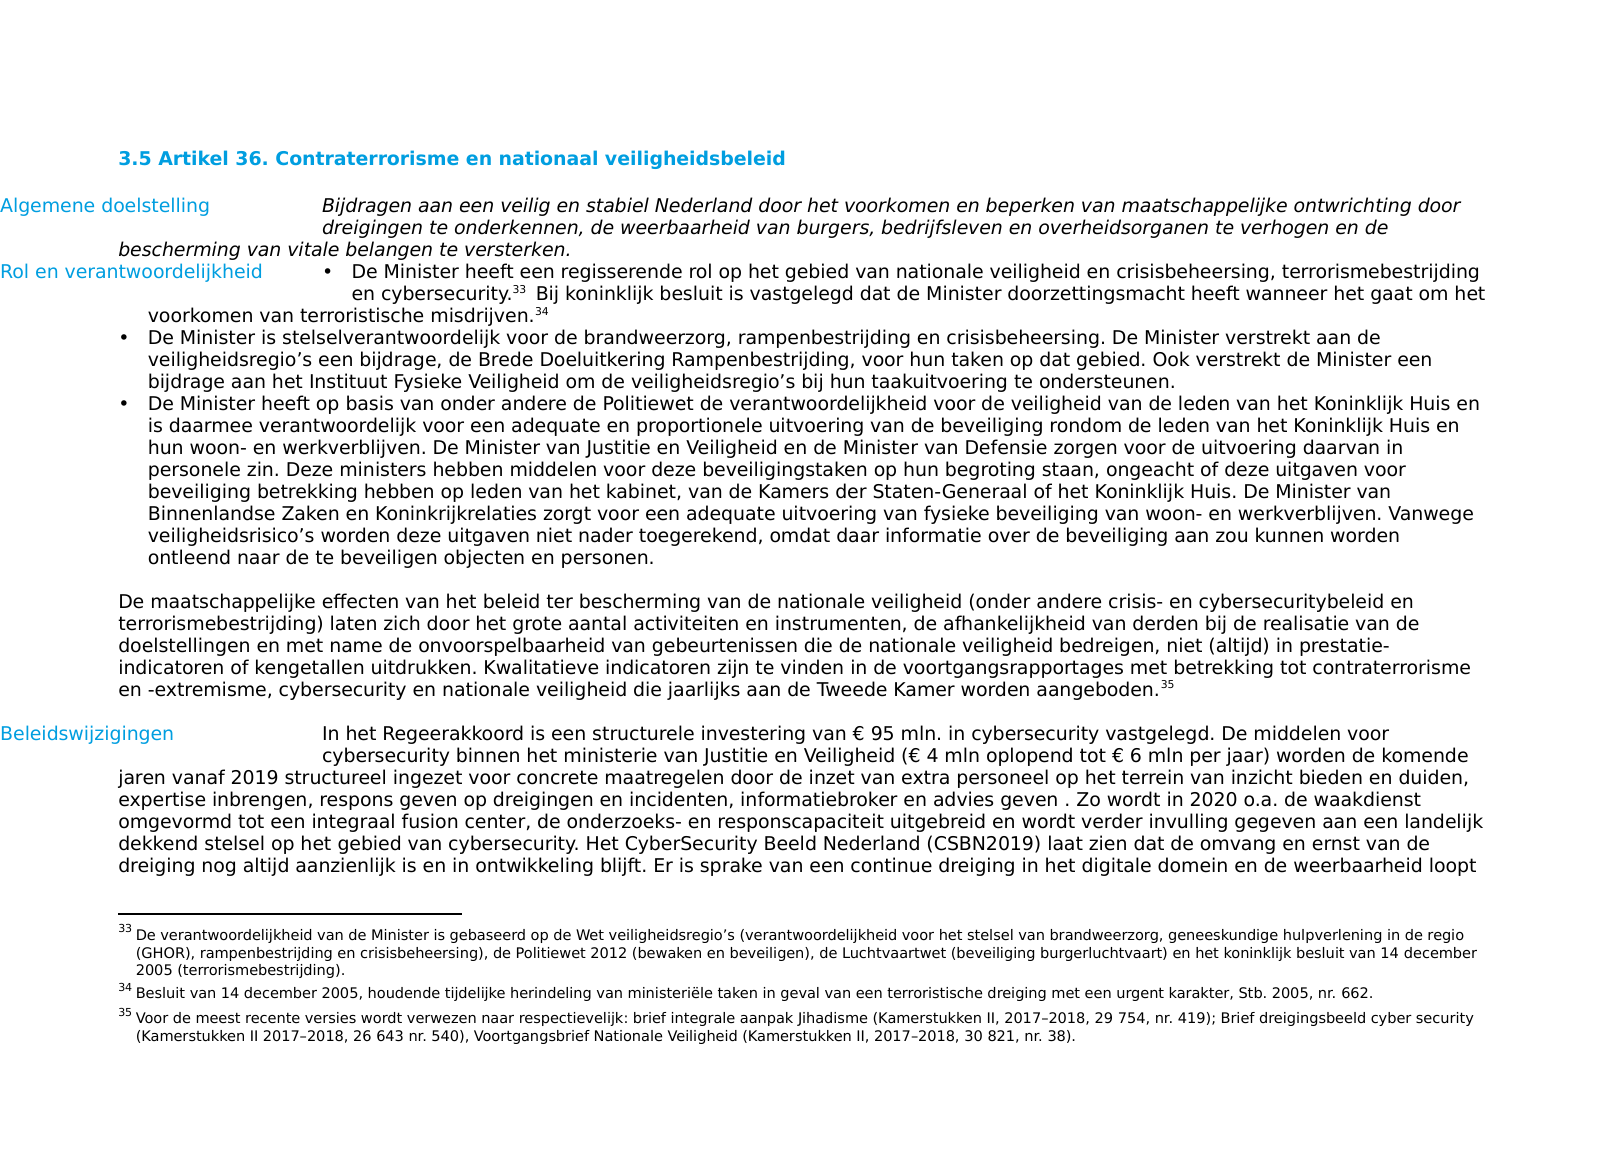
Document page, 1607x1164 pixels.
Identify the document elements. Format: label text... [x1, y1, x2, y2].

text Bijdragen aan een veilig en stabiel Nederland door het voorkomen en beperken van maatschappelijke ontwrichting door dreigingen te onderkennen, de weerbaarheid van burgers, bedrijfsleven en overheidsorganen te verhogen en de bescherming van vitale belangen te versterken. [0, 195, 1488, 261]
text Beleidswijzigingen [0, 723, 322, 745]
text De verantwoordelijkheid van de Minister is gebaseerd op de Wet veiligheidsregio’s (verantwoordelijkheid voor het stelsel van brandweerzorg, geneeskundige hulpverlening in de regio (GHOR), rampenbestrijding en crisisbeheersing), de Politiewet 2012 (bewaken en beveiligen), de Luchtvaartwet (beveiliging burgerluchtvaart) en het koninklijk besluit van 14 december 2005 (terrorismebestrijding). [118, 923, 1488, 978]
text Algemene doelstelling [0, 195, 322, 217]
text Voor de meest recente versies wordt verwezen naar respectievelijk: brief integrale aanpak Jihadisme (Kamerstukken II, 2017–2018, 29 754, nr. 419); Brief dreigingsbeeld cyber security (Kamerstukken II 2017–2018, 26 643 nr. 540), Voortgangsbrief Nationale Veiligheid (Kamerstukken II, 2017–2018, 30 821, nr. 38). [118, 1006, 1488, 1045]
text • De Minister is stelselverantwoordelijk voor de brandweerzorg, rampenbestrijding en crisisbeheersing. De Minister verstrekt aan de veiligheidsregio’s een bijdrage, de Brede Doeluitkering Rampenbestrijding, voor hun taken op dat gebied. Ook verstrekt de Minister een bijdrage aan het Instituut Fysieke Veiligheid om de veiligheidsregio’s bij hun taakuitvoering te ondersteunen. [118, 327, 1488, 393]
text • De Minister heeft op basis van onder andere de Politiewet de verantwoordelijkheid voor de veiligheid van de leden van het Koninklijk Huis en is daarmee verantwoordelijk voor een adequate en proportionele uitvoering van de beveiliging rondom de leden van het Koninklijk Huis en hun woon- en werkverblijven. De Minister van Justitie en Veiligheid en de Minister van Defensie zorgen voor de uitvoering daarvan in personele zin. Deze ministers hebben middelen voor deze beveiligingstaken op hun begroting staan, ongeacht of deze uitgaven voor beveiliging betrekking hebben op leden van het kabinet, van de Kamers der Staten-Generaal of het Koninklijk Huis. De Minister van Binnenlandse Zaken en Koninkrijkrelaties zorgt voor een adequate uitvoering van fysieke beveiliging van woon- en werkverblijven. Vanwege veiligheidsrisico’s worden deze uitgaven niet nader toegerekend, omdat daar informatie over de beveiliging aan zou kunnen worden ontleend naar de te beveiligen objecten en personen. [118, 393, 1488, 569]
text • De Minister heeft een regisserende rol op het gebied van nationale veiligheid en crisisbeheersing, terrorismebestrijding en cybersecurity. Bij koninklijk besluit is vastgelegd dat de Minister doorzettingsmacht heeft wanneer het gaat om het voorkomen van terroristische misdrijven. [0, 261, 1488, 327]
text Besluit van 14 december 2005, houdende tijdelijke herindeling van ministeriële taken in geval van een terroristische dreiging met een urgent karakter, Stb. 2005, nr. 662. [118, 981, 1488, 1003]
text De maatschappelijke effecten van het beleid ter bescherming van de nationale veiligheid (onder andere crisis- en cybersecuritybeleid en terrorismebestrijding) laten zich door het grote aantal activiteiten en instrumenten, de afhankelijkheid van derden bij de realisatie van de doelstellingen en met name de onvoorspelbaarheid van gebeurtenissen die de nationale veiligheid bedreigen, niet (altijd) in prestatie-indicatoren of kengetallen uitdrukken. Kwalitatieve indicatoren zijn te vinden in de voortgangsrapportages met betrekking tot contraterrorisme en -extremisme, cybersecurity en nationale veiligheid die jaarlijks aan de Tweede Kamer worden aangeboden. [118, 591, 1488, 701]
text Rol en verantwoordelijkheid [0, 261, 322, 283]
subtitle 3.5 Artikel 36. Contraterrorisme en nationaal veiligheidsbeleid [118, 148, 1488, 170]
text In het Regeerakkoord is een structurele investering van € 95 mln. in cybersecurity vastgelegd. De middelen voor cybersecurity binnen het ministerie van Justitie en Veiligheid (€ 4 mln oplopend tot € 6 mln per jaar) worden de komende jaren vanaf 2019 structureel ingezet voor concrete maatregelen door de inzet van extra personeel op het terrein van inzicht bieden en duiden, expertise inbrengen, respons geven op dreigingen en incidenten, informatiebroker en advies geven . Zo wordt in 2020 o.a. de waakdienst omgevormd tot een integraal fusion center, de onderzoeks- en responscapaciteit uitgebreid en wordt verder invulling gegeven aan een landelijk dekkend stelsel op het gebied van cybersecurity. Het CyberSecurity Beeld Nederland (CSBN2019) laat zien dat de omvang en ernst van de dreiging nog altijd aanzienlijk is en in ontwikkeling blijft. Er is sprake van een continue dreiging in het digitale domein en de weerbaarheid loopt [0, 723, 1488, 877]
